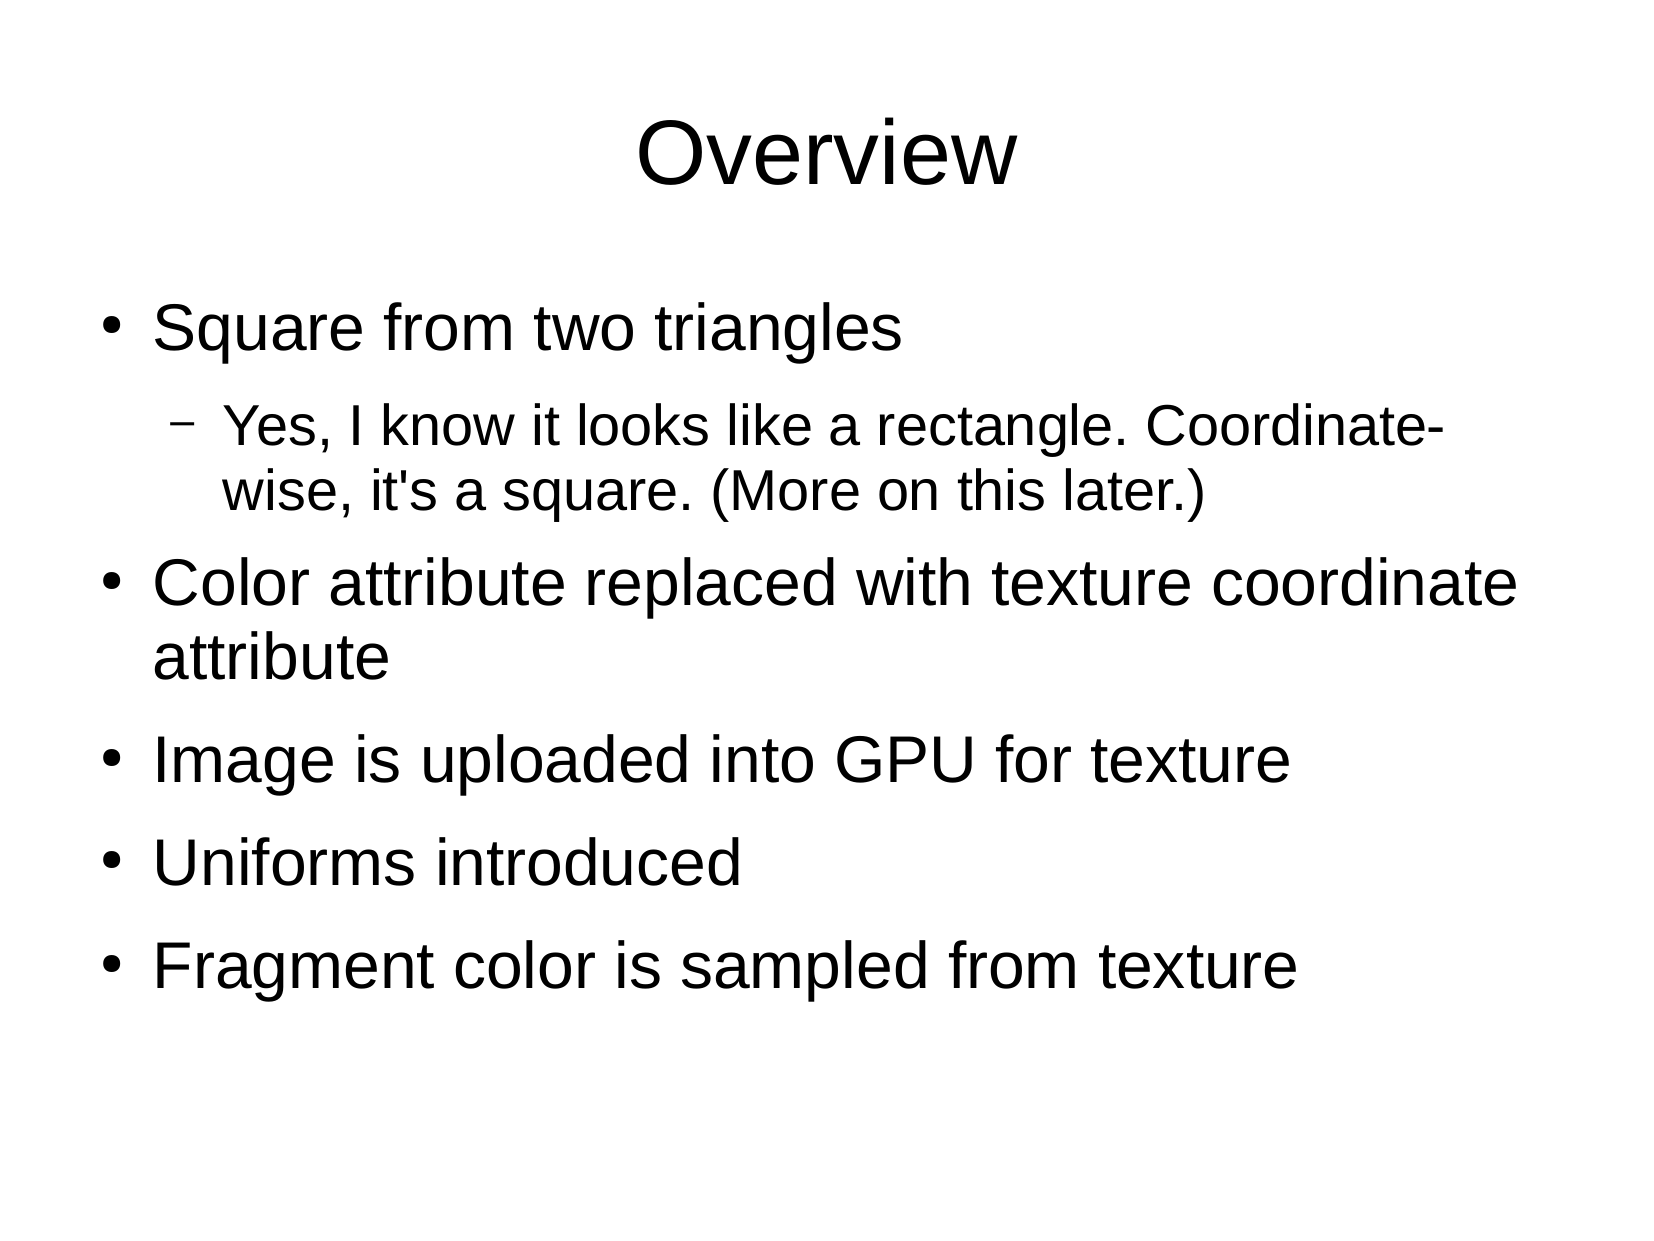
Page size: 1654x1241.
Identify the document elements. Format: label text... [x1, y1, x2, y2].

list Square from two triangles Yes, I know it looks like a rectangle. Coordinate-wise, it's a square. (More on this later.) Color attribute replaced with texture coordinate attribute Image is uploaded into GPU for texture Uniforms introduced Fragment color is sampled from texture [82, 290, 1538, 1010]
title Overview [82, 49, 1571, 257]
